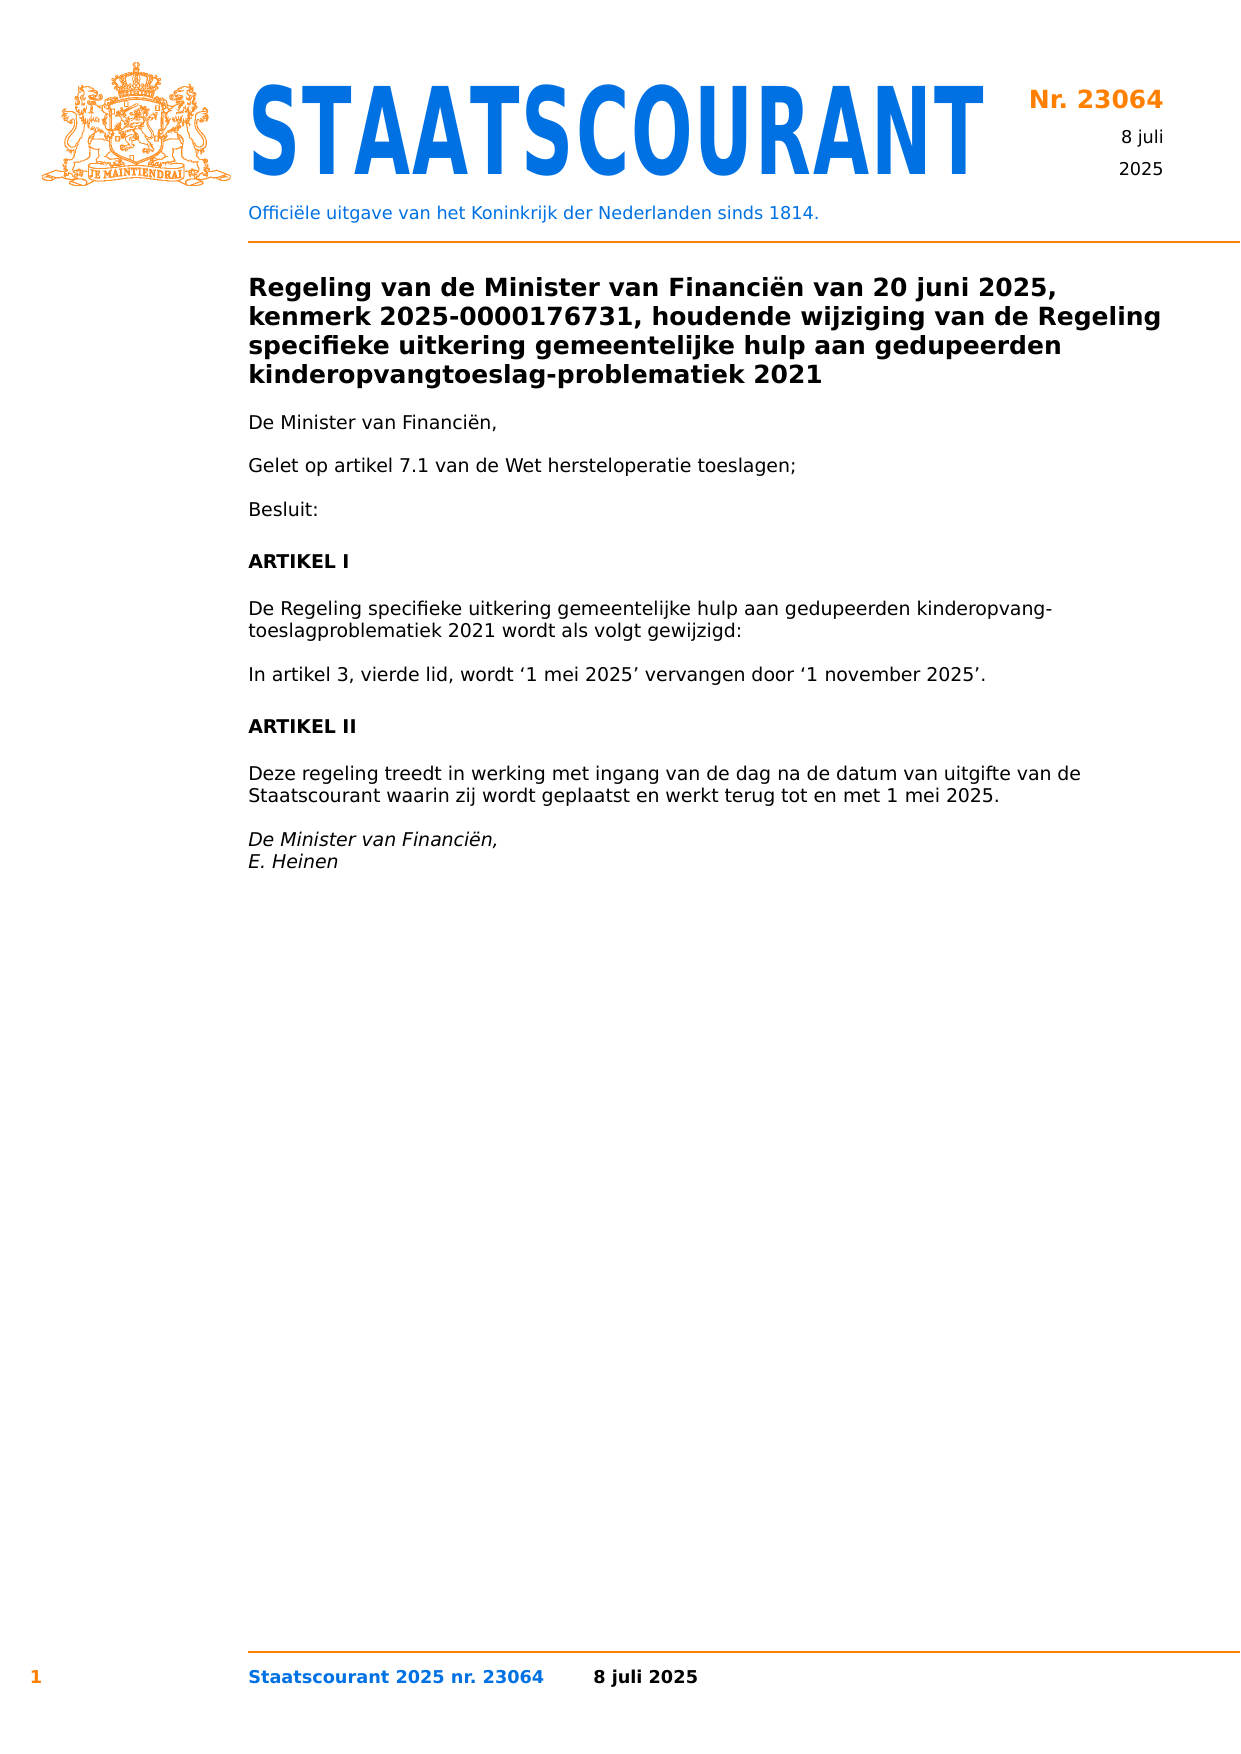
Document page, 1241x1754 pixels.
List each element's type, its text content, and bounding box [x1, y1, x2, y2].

table_cell Officiële uitgave van het Koninkrijk der Nederlanden sinds 1814. [248, 203, 1240, 241]
text Gelet op artikel 7.1 van de Wet hersteloperatie toeslagen; [248, 455, 1163, 477]
text In artikel 3, vierde lid, wordt ‘1 mei 2025’ vervangen door ‘1 november 2025’. [248, 664, 1163, 686]
text Deze regeling treedt in werking met ingang van de dag na de datum van uitgifte van de Staatscourant waarin zij wordt geplaatst en werkt terug tot en met 1 mei 2025. [248, 763, 1163, 807]
table_header STAATSCOURANT [248, 62, 998, 203]
subtitle ARTIKEL I [248, 551, 1163, 573]
table_header [25, 62, 248, 241]
table_cell 2025 [998, 153, 1240, 203]
table_cell 8 juli [998, 121, 1240, 153]
picture [41, 62, 231, 186]
text Besluit: [248, 499, 1163, 521]
text De Minister van Financiën, E. Heinen [248, 829, 1163, 873]
subtitle ARTIKEL II [248, 716, 1163, 738]
subtitle Regeling van de Minister van Financiën van 20 juni 2025, kenmerk 2025-0000176731, houdende wijziging van de Regeling specifieke uitkering gemeentelijke hulp aan gedupeerden kinderopvangtoeslag-problematiek 2021 [248, 273, 1163, 390]
table_header Nr. 23064 [998, 62, 1240, 121]
text De Minister van Financiën, [248, 412, 1163, 433]
text De Regeling specifieke uitkering gemeentelijke hulp aan gedupeerden kinderopvang-toeslagproblematiek 2021 wordt als volgt gewijzigd: [248, 598, 1163, 642]
